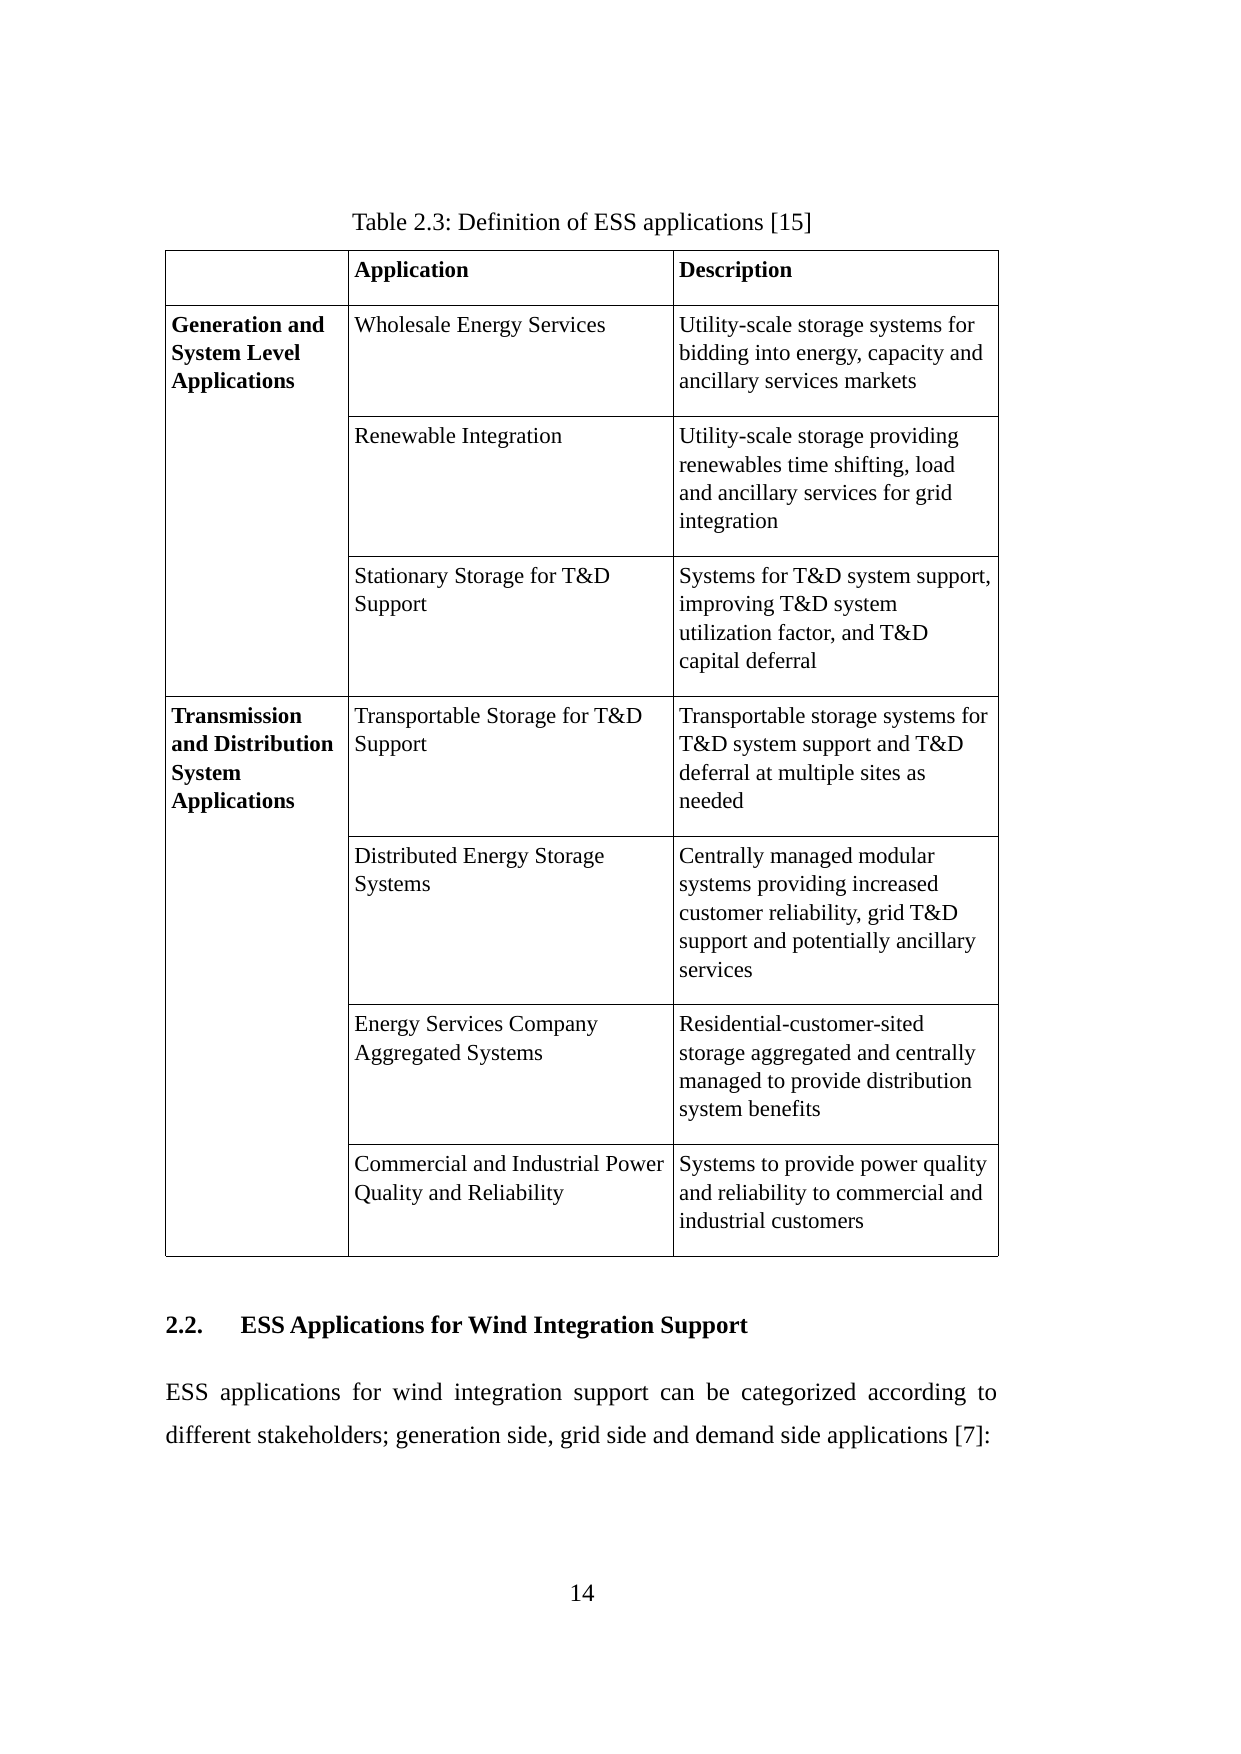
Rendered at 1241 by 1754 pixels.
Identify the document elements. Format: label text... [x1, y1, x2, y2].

subtitle ESS Applications for Wind Integration Support [165, 1311, 998, 1339]
table_cell Generation and System Level Applications [166, 306, 348, 696]
table_header Description [674, 251, 998, 305]
table_cell Systems for T&D system support, improving T&D system utilization factor, and T&D capital deferral [674, 557, 998, 696]
table_cell Utility-scale storage providing renewables time shifting, load and ancillary services for grid integration [674, 417, 998, 556]
table_header [166, 251, 348, 305]
table_cell Transportable Storage for T&D Support [349, 697, 673, 836]
table_cell Distributed Energy Storage Systems [349, 837, 673, 1004]
table_cell Wholesale Energy Services [349, 306, 673, 416]
text Table 2.3: Definition of ESS applications [15]⁠ [165, 207, 998, 236]
table_cell Energy Services Company Aggregated Systems [349, 1005, 673, 1144]
table_header Application [349, 251, 673, 305]
table_cell Systems to provide power quality and reliability to commercial and industrial customers [674, 1145, 998, 1256]
table_cell Commercial and Industrial Power Quality and Reliability [349, 1145, 673, 1256]
table_cell Transportable storage systems for T&D system support and T&D deferral at multiple sites as needed [674, 697, 998, 836]
text ESS applications for wind integration support can be categorized according to different stakeholders; generation side, grid side and demand side applications [7]⁠: [165, 1377, 998, 1449]
table_cell Utility-scale storage systems for bidding into energy, capacity and ancillary services markets [674, 306, 998, 416]
table_cell Transmission and Distribution System Applications [166, 697, 348, 1256]
table_cell Centrally managed modular systems providing increased customer reliability, grid T&D support and potentially ancillary services [674, 837, 998, 1004]
table_cell Renewable Integration [349, 417, 673, 556]
table_cell Residential-customer-sited storage aggregated and centrally managed to provide distribution system benefits [674, 1005, 998, 1144]
table_cell Stationary Storage for T&D Support [349, 557, 673, 696]
